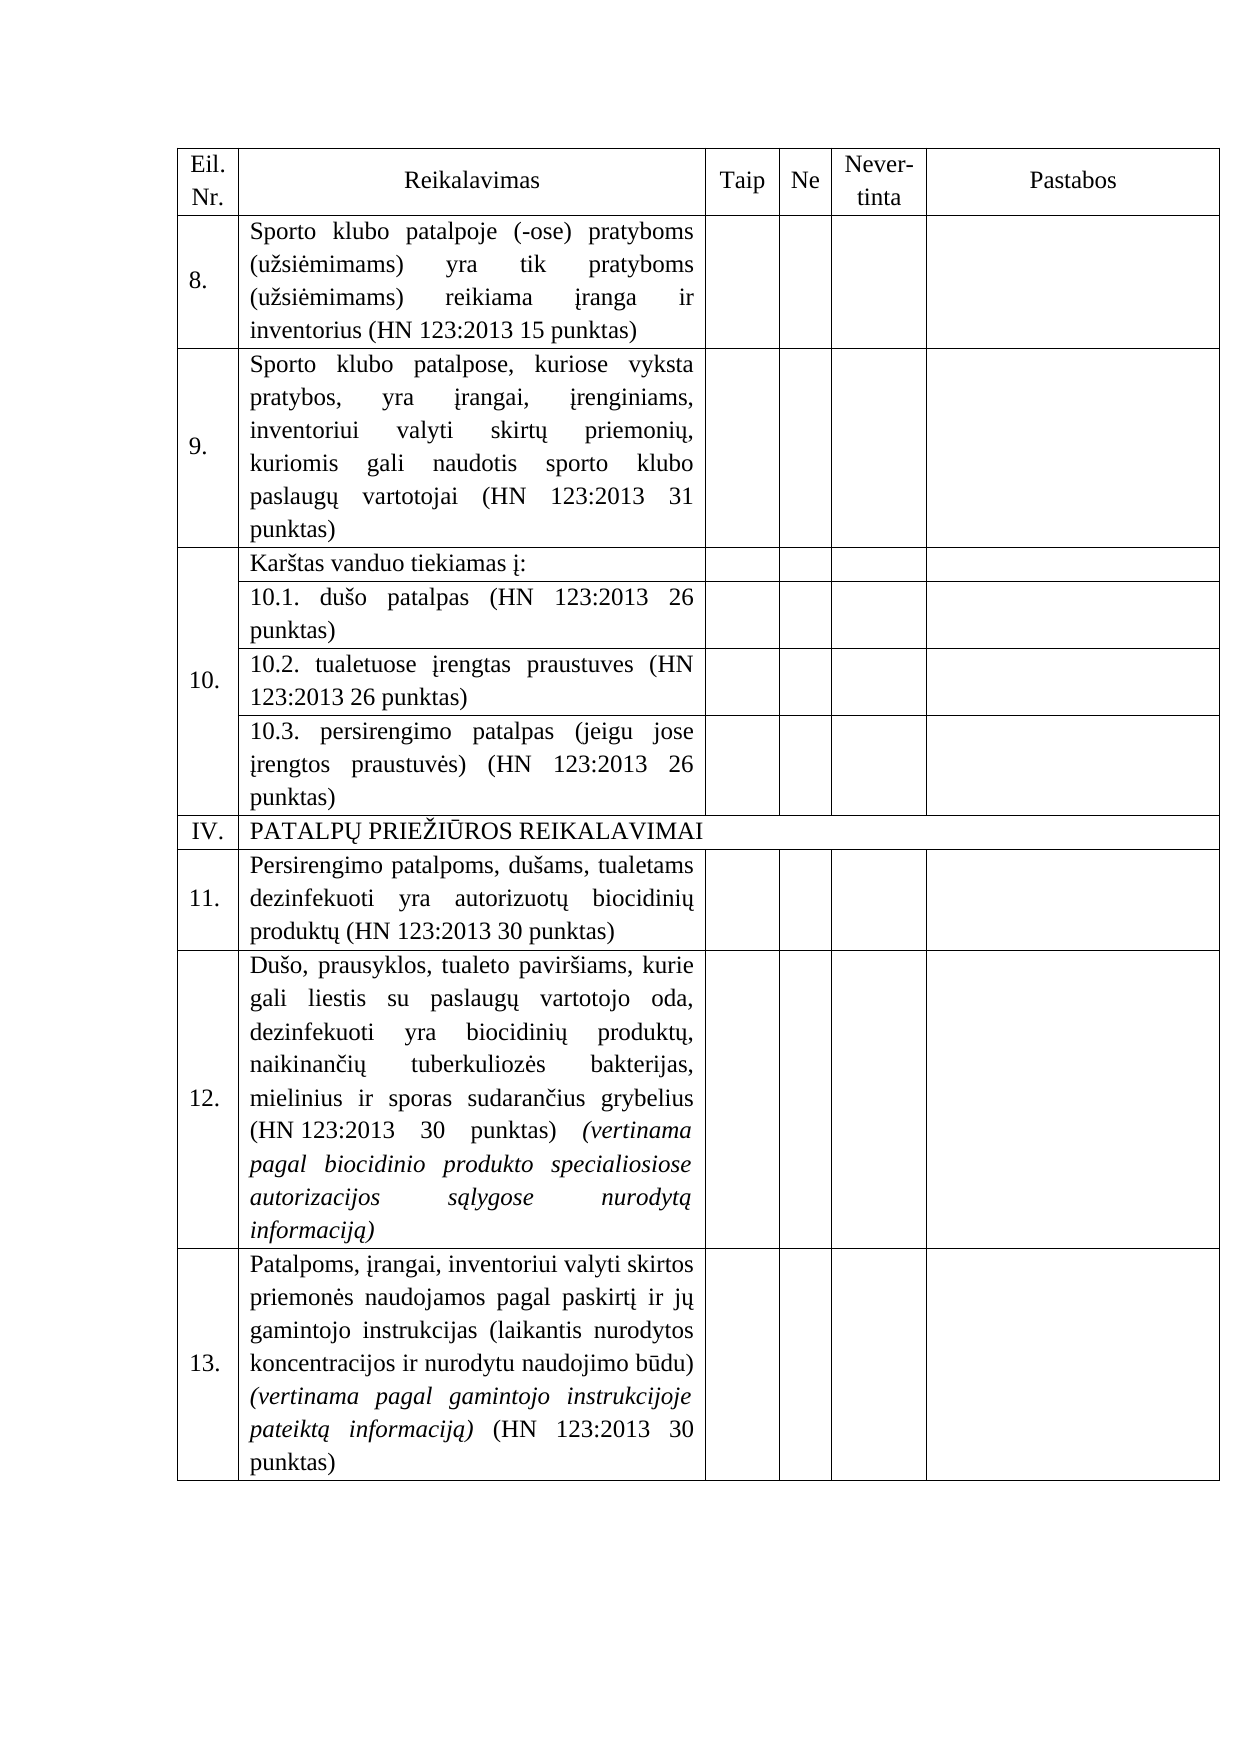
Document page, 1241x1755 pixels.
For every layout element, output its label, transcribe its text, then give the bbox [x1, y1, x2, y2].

table_cell [832, 1249, 926, 1480]
table_cell [706, 582, 779, 648]
table_cell 10.2. tualetuose įrengtas praustuves (HN 123:2013 26 punktas) [239, 649, 705, 715]
table_cell 12. [178, 951, 238, 1248]
table_cell Sporto klubo patalpoje (-ose) pratyboms (užsiėmimams) yra tik pratyboms (užsiėmimams) reikiama įranga ir inventorius (HN 123:2013 15 punktas) [239, 216, 705, 348]
table_cell Karštas vanduo tiekiamas į: [239, 548, 705, 581]
table_cell [780, 548, 831, 581]
table_cell [927, 582, 1219, 648]
table_cell [832, 548, 926, 581]
table_header Ne [780, 149, 831, 215]
table_cell [780, 1249, 831, 1480]
table_header Reikalavimas [239, 149, 705, 215]
table_cell [706, 850, 779, 949]
table_cell [832, 649, 926, 715]
table_cell [706, 716, 779, 815]
table_cell [927, 716, 1219, 815]
table_cell [706, 216, 779, 348]
table_cell [780, 216, 831, 348]
table_header Eil. Nr. [178, 149, 238, 215]
table_cell 13. [178, 1249, 238, 1480]
table_cell [780, 850, 831, 949]
table_cell PATALPŲ PRIEŽIŪROS REIKALAVIMAI [239, 816, 1219, 849]
table_cell [780, 649, 831, 715]
table_cell [706, 349, 779, 547]
table_header Pastabos [927, 149, 1219, 215]
table_cell [780, 582, 831, 648]
table_cell Persirengimo patalpoms, dušams, tualetams dezinfekuoti yra autorizuotų biocidinių produktų (HN 123:2013 30 punktas) [239, 850, 705, 949]
table_cell [832, 582, 926, 648]
table_cell [832, 716, 926, 815]
table_cell Patalpoms, įrangai, inventoriui valyti skirtos priemonės naudojamos pagal paskirtį ir jų gamintojo instrukcijas (laikantis nurodytos koncentracijos ir nurodytu naudojimo būdu) (vertinama pagal gamintojo instrukcijoje pateiktą informaciją) (HN 123:2013 30 punktas) [239, 1249, 705, 1480]
table_cell [927, 850, 1219, 949]
table_cell [927, 649, 1219, 715]
table_cell 9. [178, 349, 238, 547]
table_cell 8. [178, 216, 238, 348]
table_cell Sporto klubo patalpose, kuriose vyksta pratybos, yra įrangai, įrenginiams, inventoriui valyti skirtų priemonių, kuriomis gali naudotis sporto klubo paslaugų vartotojai (HN 123:2013 31 punktas) [239, 349, 705, 547]
table_cell 10.3. persirengimo patalpas (jeigu jose įrengtos praustuvės) (HN 123:2013 26 punktas) [239, 716, 705, 815]
table_cell 11. [178, 850, 238, 949]
table_cell [832, 951, 926, 1248]
table_cell IV. [178, 816, 238, 849]
table_cell [927, 349, 1219, 547]
table_header Never- tinta [832, 149, 926, 215]
table_cell [780, 951, 831, 1248]
table_cell [780, 716, 831, 815]
table_cell [927, 951, 1219, 1248]
table_cell [780, 349, 831, 547]
table_cell 10. [178, 548, 238, 815]
table_cell [706, 548, 779, 581]
table_cell [706, 649, 779, 715]
table_cell [927, 216, 1219, 348]
table_cell [706, 1249, 779, 1480]
table_cell Dušo, prausyklos, tualeto paviršiams, kurie gali liestis su paslaugų vartotojo oda, dezinfekuoti yra biocidinių produktų, naikinančių tuberkuliozės bakterijas, mielinius ir sporas sudarančius grybelius (HN 123:2013 30 punktas) (vertinama pagal biocidinio produkto specialiosiose autorizacijos sąlygose nurodytą informaciją) [239, 951, 705, 1248]
table_cell [927, 1249, 1219, 1480]
table_cell [832, 216, 926, 348]
table_cell [706, 951, 779, 1248]
table_cell 10.1. dušo patalpas (HN 123:2013 26 punktas) [239, 582, 705, 648]
table_cell [927, 548, 1219, 581]
table_cell [832, 850, 926, 949]
table_cell [832, 349, 926, 547]
table_header Taip [706, 149, 779, 215]
